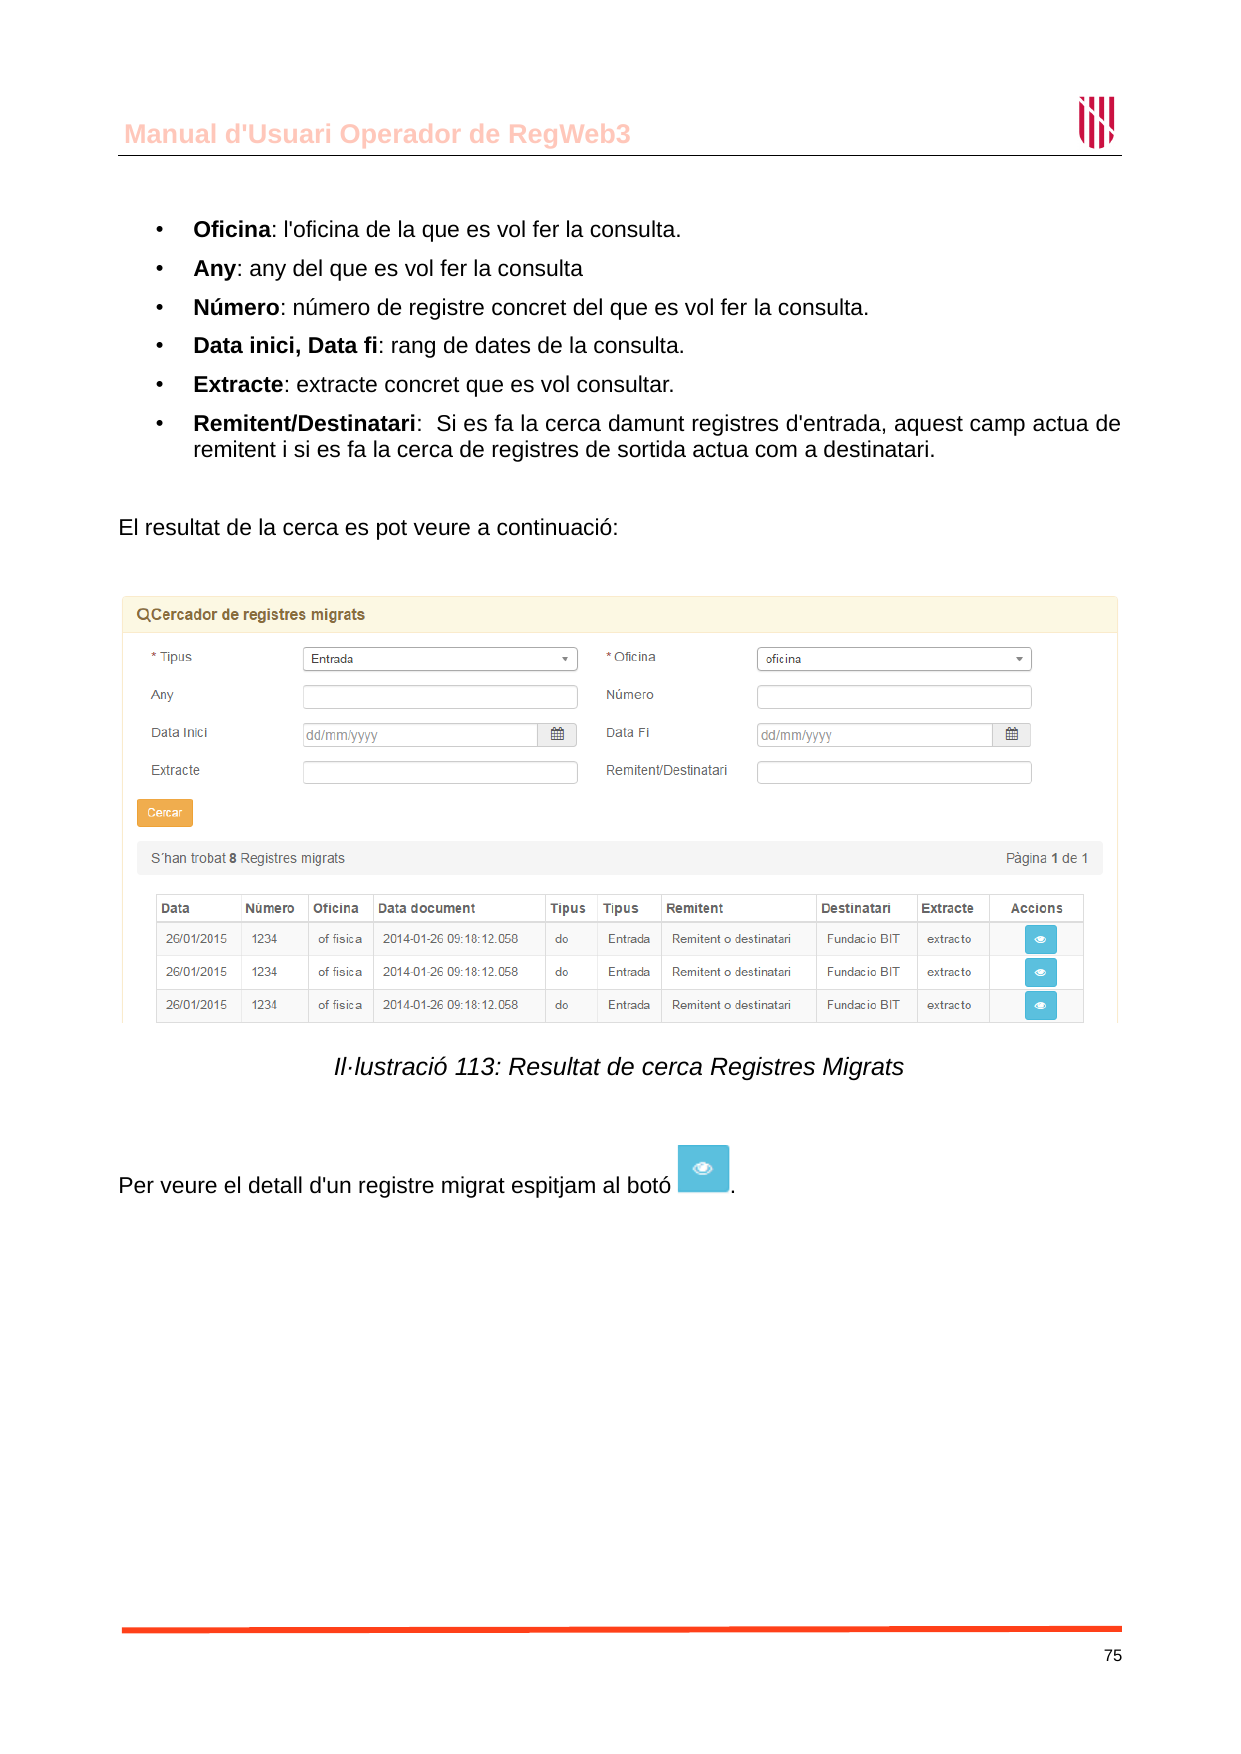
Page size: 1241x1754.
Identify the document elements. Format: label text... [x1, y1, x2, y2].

picture [677, 1145, 730, 1194]
picture [1076, 94, 1117, 150]
list Número: número de registre concret del que es vol fer la consulta. [156, 293, 1122, 320]
list Data inici, Data fi: rang de dates de la consulta. [156, 332, 1122, 359]
list Any: any del que es vol fer la consulta [156, 254, 1122, 281]
text Il·lustració 113: Resultat de cerca Registres Migrats [118, 1052, 1122, 1081]
text Per veure el detall d'un registre migrat espitjam al botó . [118, 1145, 1122, 1198]
list Oficina: l'oficina de la que es vol fer la consulta. [156, 216, 1122, 242]
list Extracte: extracte concret que es vol consultar. [156, 371, 1122, 397]
text El resultat de la cerca es pot veure a continuació: [118, 514, 1122, 540]
list Remitent/Destinatari: Si es fa la cerca damunt registres d'entrada, aquest camp actua de remitent i si es fa la cerca de registres de sortida actua com a destinatari. [156, 410, 1122, 463]
